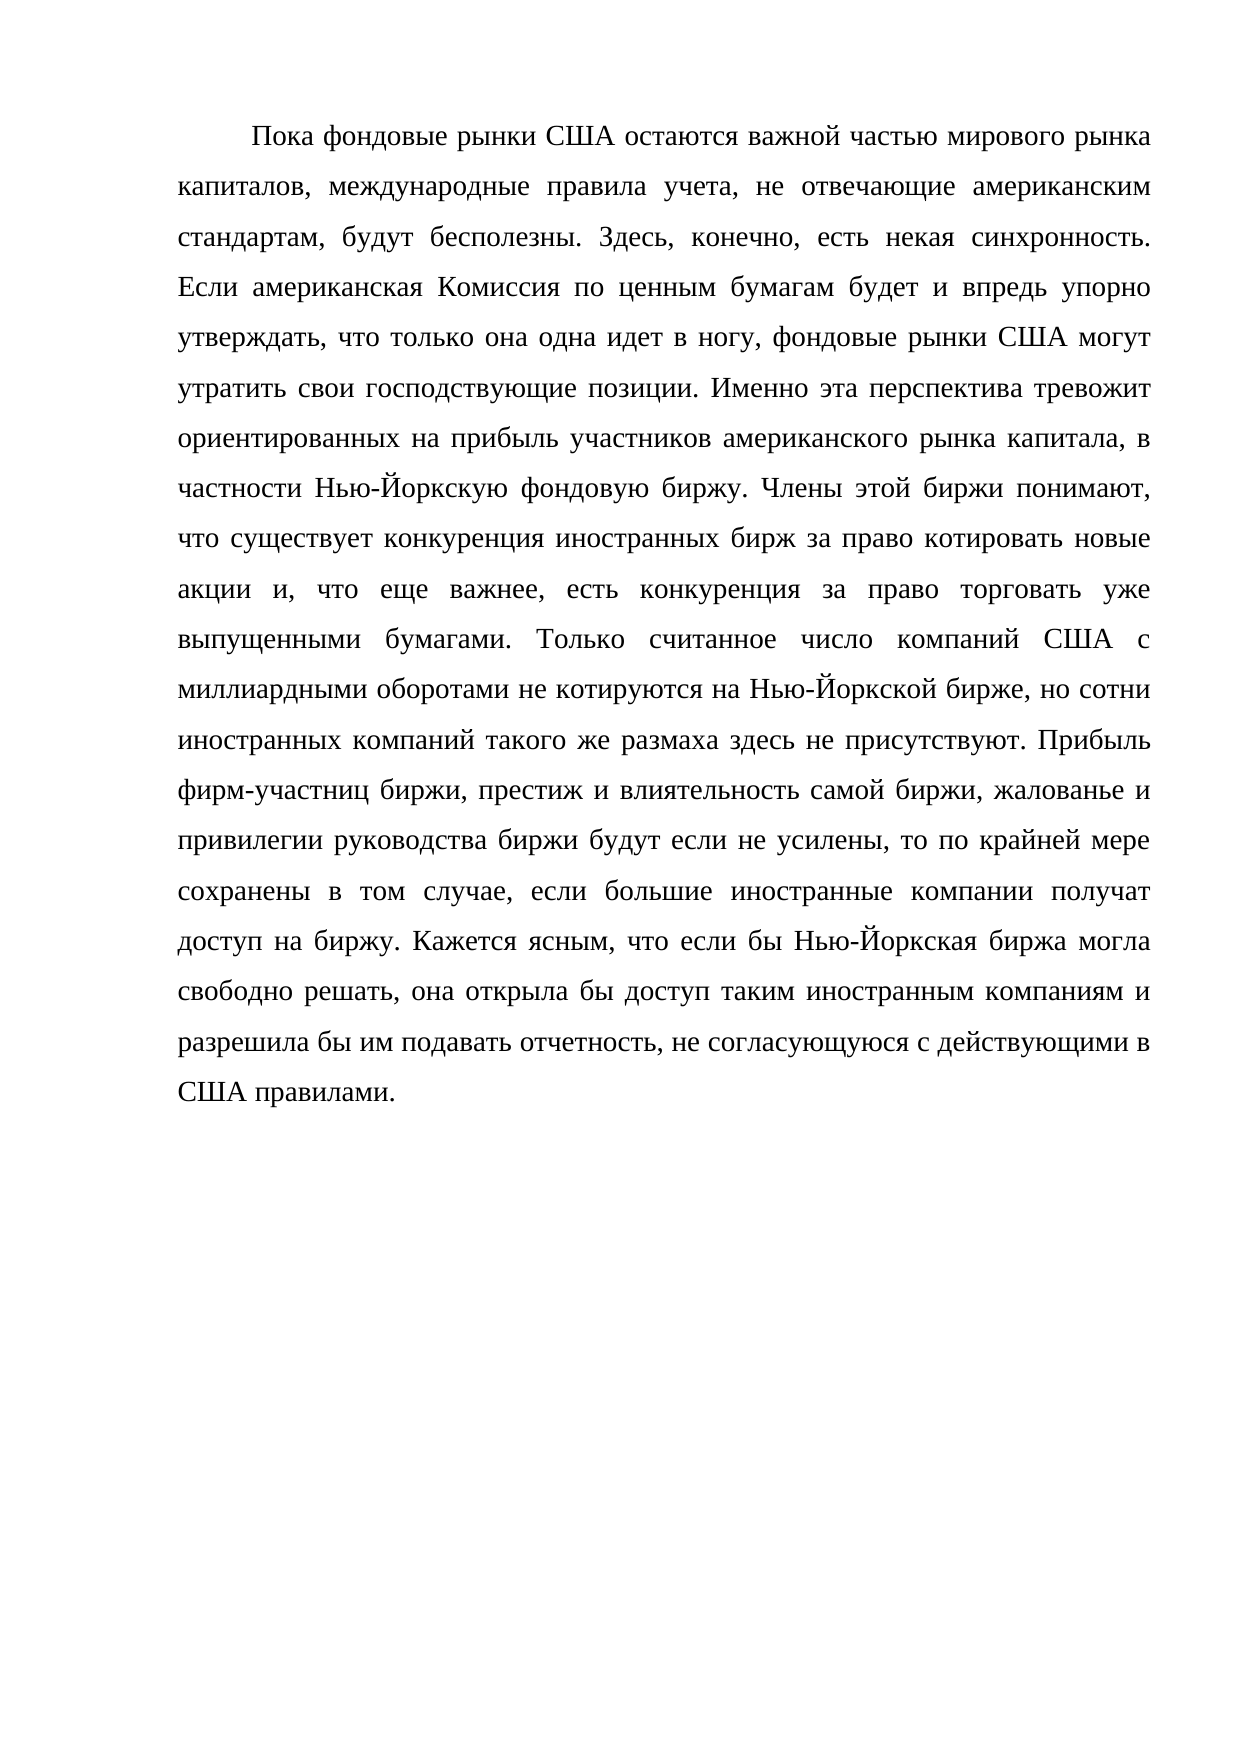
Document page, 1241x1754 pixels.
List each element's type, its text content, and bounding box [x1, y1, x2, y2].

text Пока фондовые рынки США остаются важной частью мирового рынка капиталов, международные правила учета, не отвечающие американским стандартам, будут бесполезны. Здесь, конечно, есть некая синхронность. Если американская Комиссия по ценным бумагам будет и впредь упорно утверждать, что только она одна идет в ногу, фондовые рынки США могут утратить свои господствующие позиции. Именно эта перспектива тревожит ориентированных на прибыль участников американского рынка капитала, в частности Нью-Йоркскую фондовую биржу. Члены этой биржи понимают, что существует конкуренция иностранных бирж за право котировать новые акции и, что еще важнее, есть конкуренция за право торговать уже выпущенными бумагами. Только считанное число компаний США с миллиардными оборотами не котируются на Нью-Йоркской бирже, но сотни иностранных компаний такого же размаха здесь не присутствуют. Прибыль фирм-участниц биржи, престиж и влиятельность самой биржи, жалованье и привилегии руководства биржи будут если не усилены, то по крайней мере сохранены в том случае, если большие иностранные компании получат доступ на биржу. Кажется ясным, что если бы Нью-Йоркская биржа могла свободно решать, она открыла бы доступ таким иностранным компаниям и разрешила бы им подавать отчетность, не согласующуюся с действующими в США правилами. [177, 118, 1152, 1108]
